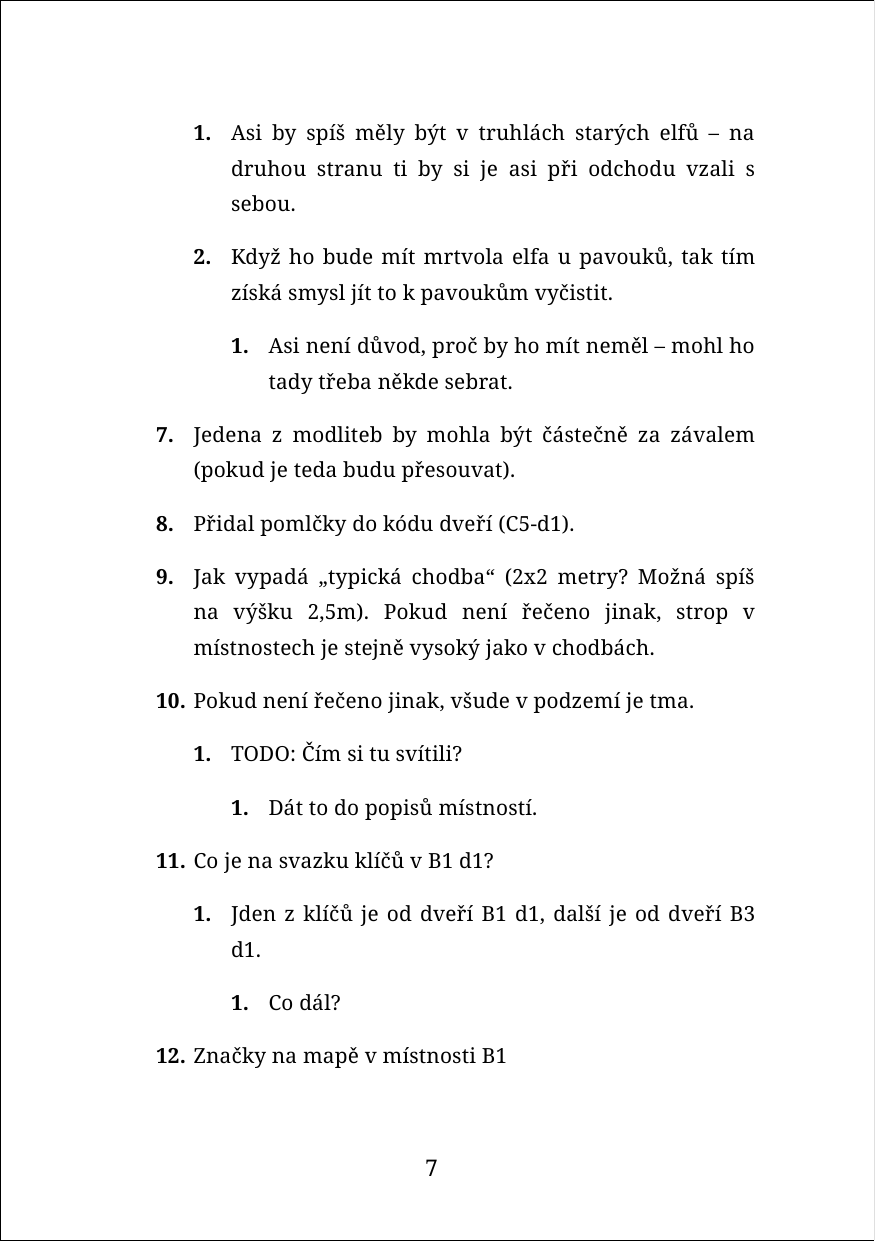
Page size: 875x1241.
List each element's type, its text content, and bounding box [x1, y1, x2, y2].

list TODO: Čím si tu svítili? [193, 739, 756, 768]
list Asi by spíš měly být v truhlách starých elfů – na druhou stranu ti by si je asi při odchodu vzali s sebou. [193, 118, 756, 218]
list Jak vypadá „typická chodba“ (2x2 metry? Možná spíš na výšku 2,5m). Pokud není řečeno jinak, strop v místnostech je stejně vysoký jako v chodbách. [156, 562, 756, 661]
list Jden z klíčů je od dveří B1 d1, další je od dveří B3 d1. [193, 899, 756, 963]
list Přidal pomlčky do kódu dveří (C5-d1). [156, 509, 756, 537]
list Značky na mapě v místnosti B1 [156, 1041, 756, 1069]
list Dát to do popisů místností. [231, 793, 756, 821]
list Když ho bude mít mrtvola elfa u pavouků, tak tím získá smysl jít to k pavoukům vyčistit. [193, 242, 756, 306]
list Co dál? [231, 988, 756, 1016]
list Jedena z modliteb by mohla být částečně za závalem (pokud je teda budu přesouvat). [156, 420, 756, 484]
list Pokud není řečeno jinak, všude v podzemí je tma. [156, 686, 756, 715]
list Co je na svazku klíčů v B1 d1? [156, 846, 756, 874]
list Asi není důvod, proč by ho mít neměl – mohl ho tady třeba někde sebrat. [231, 331, 756, 395]
